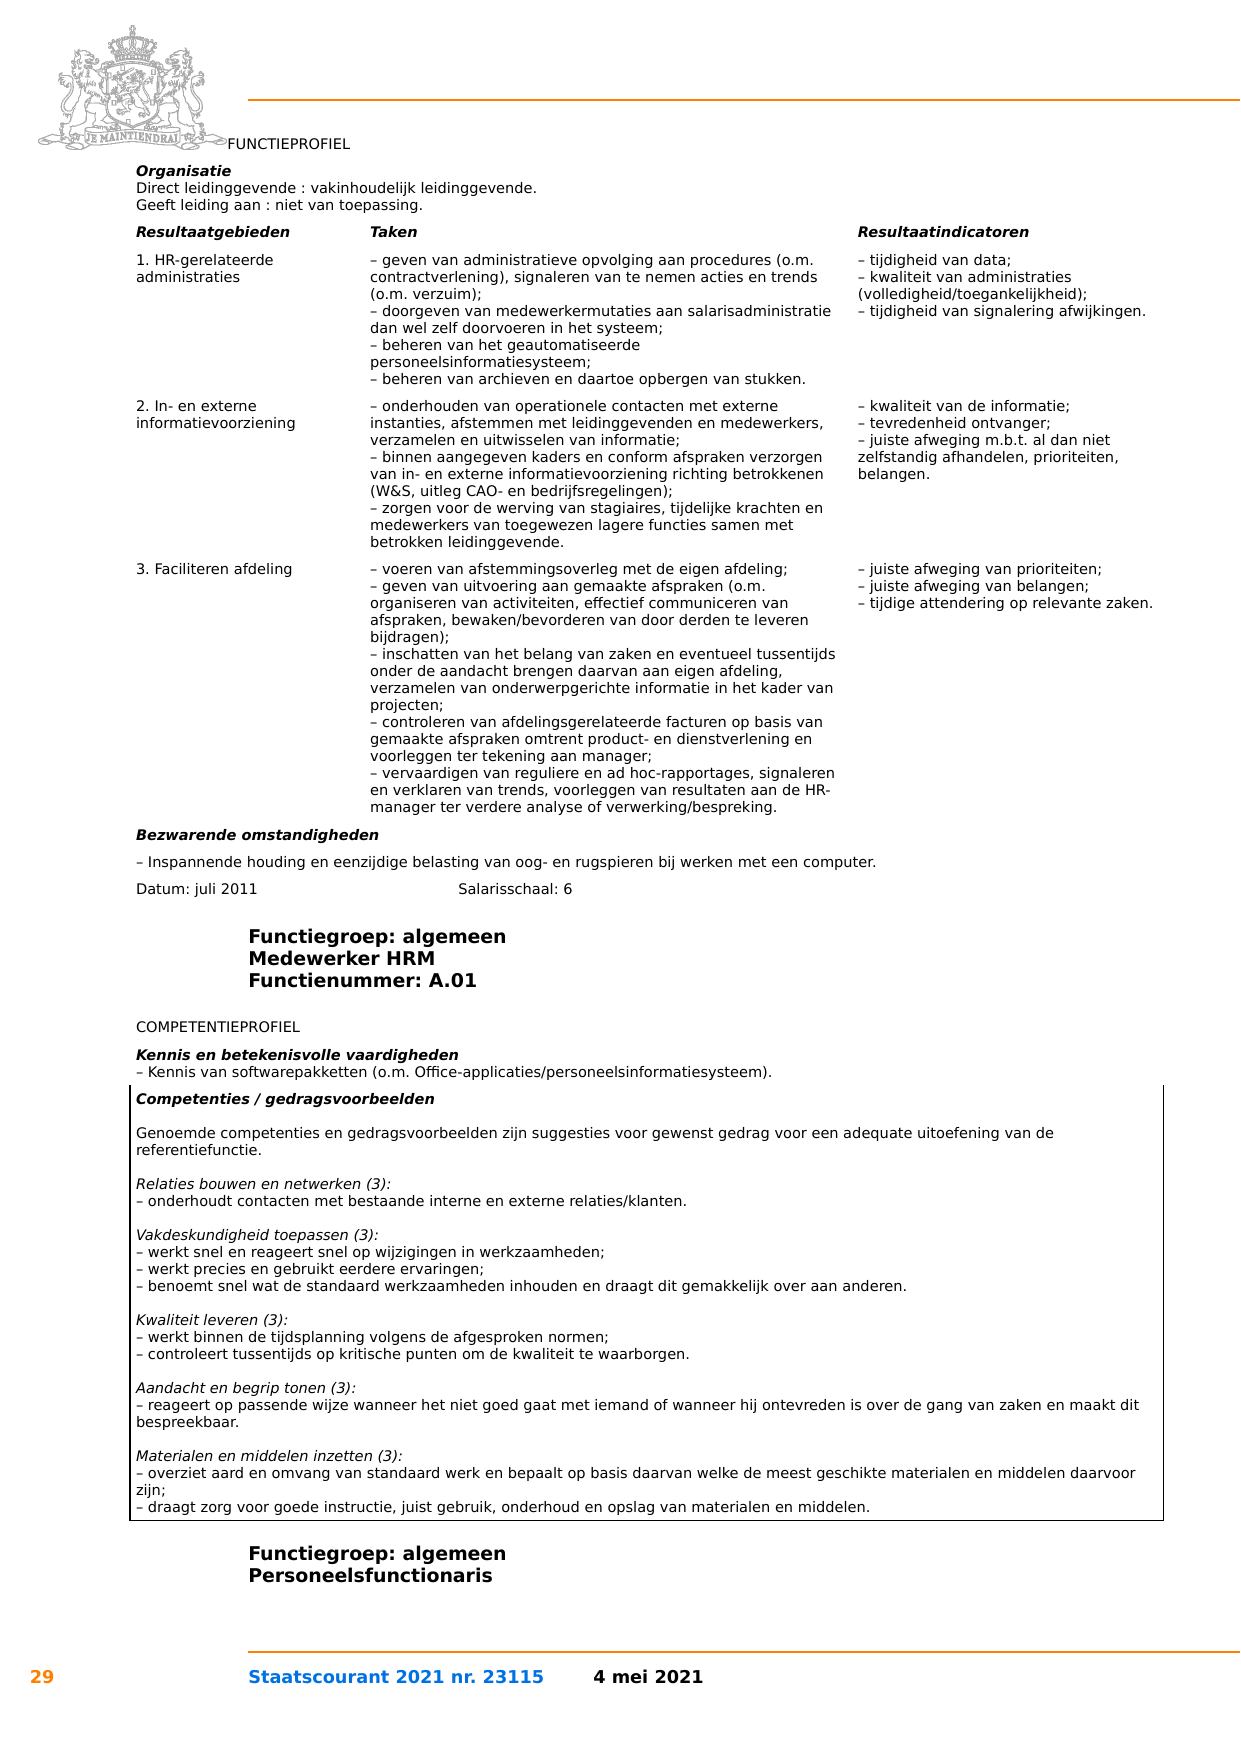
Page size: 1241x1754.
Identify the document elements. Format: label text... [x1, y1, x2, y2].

text Personeelsfunctionaris [248, 1565, 1163, 1587]
table_cell – juiste afweging van prioriteiten; – juiste afweging van belangen; – tijdige attendering op relevante zaken. [852, 557, 1163, 821]
picture [38, 25, 227, 150]
table_header FUNCTIEPROFIEL [131, 131, 1163, 157]
table_cell Organisatie Direct leidinggevende : vakinhoudelijk leidinggevende. Geeft leiding aan : niet van toepassing. [131, 158, 1163, 219]
table_cell Datum: juli 2011 [131, 876, 452, 903]
text Functiegroep: algemeen [248, 1543, 1163, 1565]
table_cell – geven van administratieve opvolging aan procedures (o.m. contractverlening), signaleren van te nemen acties en trends (o.m. verzuim); – doorgeven van medewerkermutaties aan salarisadministratie dan wel zelf doorvoeren in het systeem; – beheren van het geautomatiseerde personeelsinformatiesysteem; – beheren van archieven en daartoe opbergen van stukken. [365, 247, 851, 392]
table_cell Genoemde competenties en gedragsvoorbeelden zijn suggesties voor gewenst gedrag voor een adequate uitoefening van de referentiefunctie. [131, 1125, 1163, 1159]
table_cell Kennis en betekenisvolle vaardigheden – Kennis van softwarepakketten (o.m. Office-applicaties/personeelsinformatiesysteem). [131, 1042, 1163, 1085]
table_cell Resultaatgebieden [131, 220, 364, 246]
table_cell – tijdigheid van data; – kwaliteit van administraties (volledigheid/toegankelijkheid); – tijdigheid van signalering afwijkingen. [852, 247, 1163, 392]
text Functiegroep: algemeen [248, 926, 1163, 948]
table_cell Materialen en middelen inzetten (3): – overziet aard en omvang van standaard werk en bepaalt op basis daarvan welke de meest geschikte materialen en middelen daarvoor zijn; – draagt zorg voor goede instructie, juist gebruik, onderhoud en opslag van materialen en middelen. [131, 1448, 1163, 1520]
table_cell Vakdeskundigheid toepassen (3): – werkt snel en reageert snel op wijzigingen in werkzaamheden; – werkt precies en gebruikt eerdere ervaringen; – benoemt snel wat de standaard werkzaamheden inhouden en draagt dit gemakkelijk over aan anderen. [131, 1227, 1163, 1295]
table_cell Relaties bouwen en netwerken (3): – onderhoudt contacten met bestaande interne en externe relaties/klanten. [131, 1176, 1163, 1210]
table_cell Salarisschaal: 6 [453, 876, 1163, 903]
table_header COMPETENTIEPROFIEL [131, 1015, 1163, 1041]
table_cell [131, 1159, 1163, 1176]
table_cell [131, 1363, 1163, 1380]
table_cell Taken [365, 220, 851, 246]
table_cell – kwaliteit van de informatie; – tevredenheid ontvanger; – juiste afweging m.b.t. al dan niet zelfstandig afhandelen, prioriteiten, belangen. [852, 393, 1163, 556]
table_cell Resultaatindicatoren [852, 220, 1163, 246]
table_cell [131, 1431, 1163, 1448]
table_cell [131, 1210, 1163, 1227]
table_cell 3. Faciliteren afdeling [131, 557, 364, 821]
table_cell [131, 1295, 1163, 1312]
table_cell – Inspannende houding en eenzijdige belasting van oog- en rugspieren bij werken met een computer. [131, 849, 1163, 875]
table_cell 1. HR-gerelateerde administraties [131, 247, 364, 392]
table_cell Competenties / gedragsvoorbeelden [131, 1086, 1163, 1108]
table_cell – voeren van afstemmingsoverleg met de eigen afdeling; – geven van uitvoering aan gemaakte afspraken (o.m. organiseren van activiteiten, effectief communiceren van afspraken, bewaken/bevorderen van door derden te leveren bijdragen); – inschatten van het belang van zaken en eventueel tussentijds onder de aandacht brengen daarvan aan eigen afdeling, verzamelen van onderwerpgerichte informatie in het kader van projecten; – controleren van afdelingsgerelateerde facturen op basis van gemaakte afspraken omtrent product- en dienstverlening en voorleggen ter tekening aan manager; – vervaardigen van reguliere en ad hoc-rapportages, signaleren en verklaren van trends, voorleggen van resultaten aan de HR-manager ter verdere analyse of verwerking/bespreking. [365, 557, 851, 821]
table_cell – onderhouden van operationele contacten met externe instanties, afstemmen met leidinggevenden en medewerkers, verzamelen en uitwisselen van informatie; – binnen aangegeven kaders en conform afspraken verzorgen van in- en externe informatievoorziening richting betrokkenen (W&S, uitleg CAO- en bedrijfsregelingen); – zorgen voor de werving van stagiaires, tijdelijke krachten en medewerkers van toegewezen lagere functies samen met betrokken leidinggevende. [365, 393, 851, 556]
text Functienummer: A.01 [248, 970, 1163, 992]
table_cell Kwaliteit leveren (3): – werkt binnen de tijdsplanning volgens de afgesproken normen; – controleert tussentijds op kritische punten om de kwaliteit te waarborgen. [131, 1312, 1163, 1363]
table_cell 2. In- en externe informatievoorziening [131, 393, 364, 556]
text Medewerker HRM [248, 948, 1163, 970]
table_cell Bezwarende omstandigheden [131, 822, 1163, 848]
table_cell [131, 1108, 1163, 1125]
table_cell Aandacht en begrip tonen (3): – reageert op passende wijze wanneer het niet goed gaat met iemand of wanneer hij ontevreden is over de gang van zaken en maakt dit bespreekbaar. [131, 1380, 1163, 1431]
